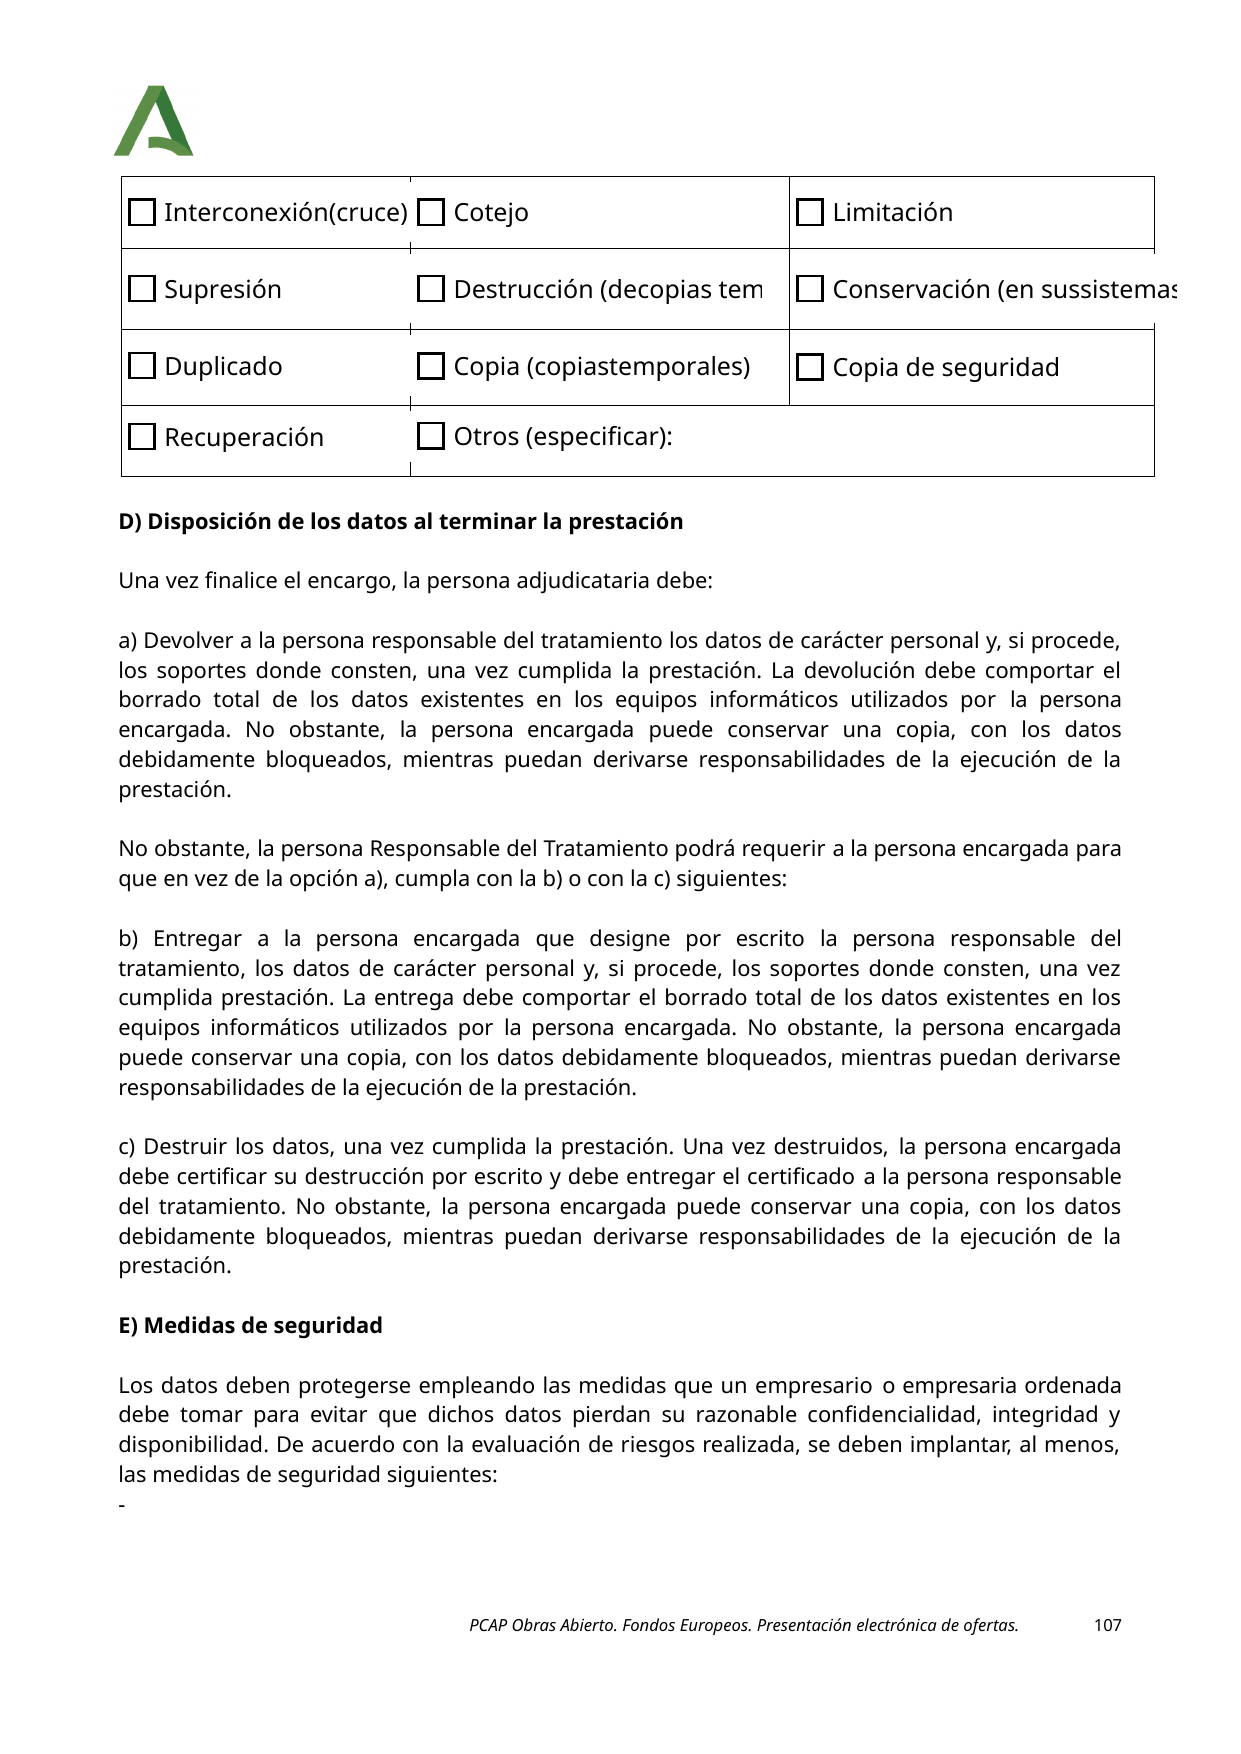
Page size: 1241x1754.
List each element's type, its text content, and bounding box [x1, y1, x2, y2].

text c) Destruir los datos, una vez cumplida la prestación. Una vez destruidos, la persona encargada debe certificar su destrucción por escrito y debe entregar el certificado a la persona responsable del tratamiento. No obstante, la persona encargada puede conservar una copia, con los datos debidamente bloqueados, mientras puedan derivarse responsabilidades de la ejecución de la prestación. [118, 1131, 1122, 1280]
text - [118, 1489, 1122, 1518]
table_cell [411, 330, 789, 405]
text E) Medidas de seguridad [118, 1310, 1122, 1340]
table_cell [122, 330, 410, 405]
table_cell [790, 330, 1154, 405]
table_cell [122, 249, 410, 329]
text Los datos deben protegerse empleando las medidas que un empresario o empresaria ordenada debe tomar para evitar que dichos datos pierdan su razonable confidencialidad, integridad y disponibilidad. De acuerdo con la evaluación de riesgos realizada, se deben implantar, al menos, las medidas de seguridad siguientes: [118, 1369, 1122, 1489]
table_cell [122, 177, 410, 248]
text D) Disposición de los datos al terminar la prestación [118, 506, 1122, 535]
text Una vez finalice el encargo, la persona adjudicataria debe: [118, 565, 1122, 595]
table_cell [122, 406, 410, 476]
table_cell [411, 406, 1154, 476]
text a) Devolver a la persona responsable del tratamiento los datos de carácter personal y, si procede, los soportes donde consten, una vez cumplida la prestación. La devolución debe comportar el borrado total de los datos existentes en los equipos informáticos utilizados por la persona encargada. No obstante, la persona encargada puede conservar una copia, con los datos debidamente bloqueados, mientras puedan derivarse responsabilidades de la ejecución de la prestación. [118, 625, 1122, 803]
table_cell [411, 177, 789, 248]
text b) Entregar a la persona encargada que designe por escrito la persona responsable del tratamiento, los datos de carácter personal y, si procede, los soportes donde consten, una vez cumplida prestación. La entrega debe comportar el borrado total de los datos existentes en los equipos informáticos utilizados por la persona encargada. No obstante, la persona encargada puede conservar una copia, con los datos debidamente bloqueados, mientras puedan derivarse responsabilidades de la ejecución de la prestación. [118, 923, 1122, 1101]
text No obstante, la persona Responsable del Tratamiento podrá requerir a la persona encargada para que en vez de la opción a), cumpla con la b) o con la c) siguientes: [118, 833, 1122, 893]
table_cell [790, 177, 1154, 248]
picture [109, 81, 198, 160]
table_cell [411, 249, 789, 329]
table_cell [790, 249, 1154, 329]
